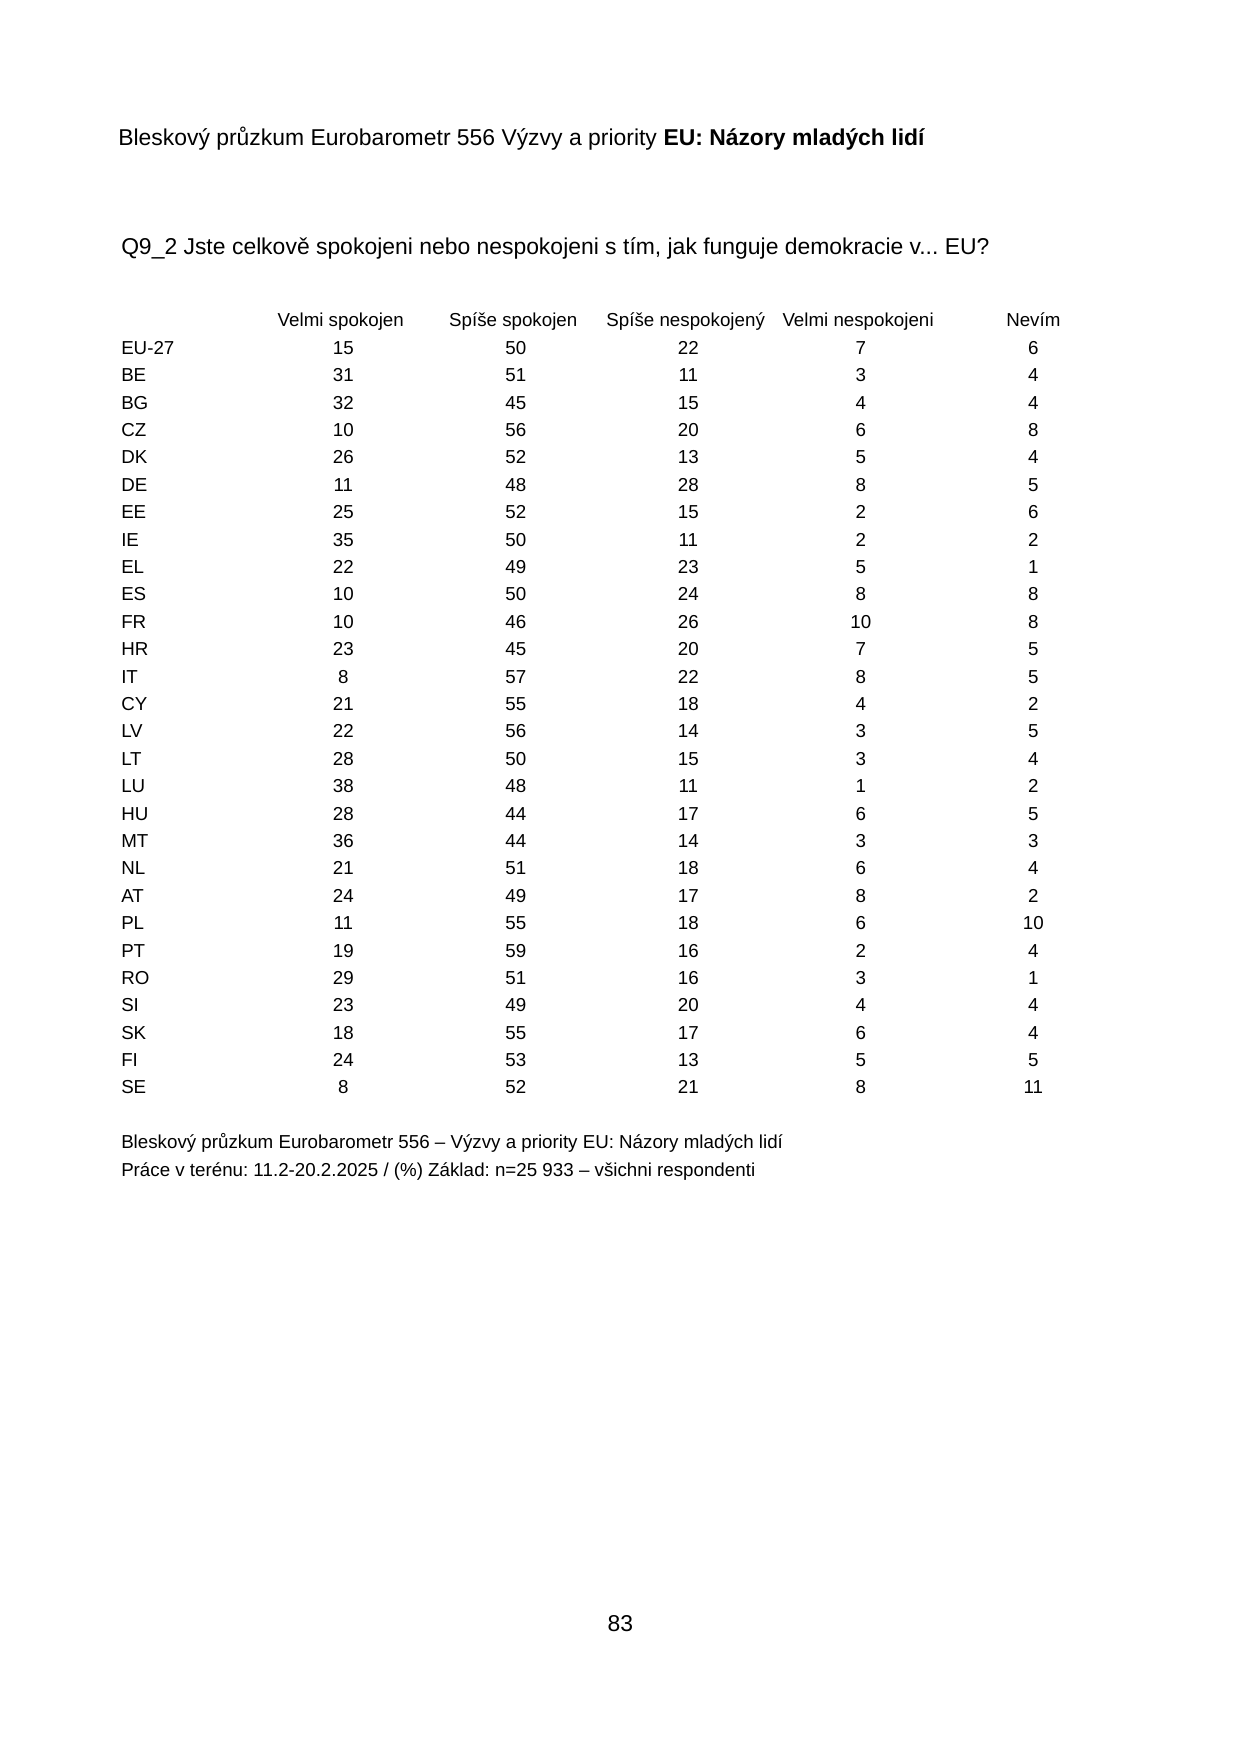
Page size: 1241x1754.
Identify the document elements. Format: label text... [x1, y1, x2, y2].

table_cell 24 [257, 1046, 429, 1073]
table_cell 15 [602, 745, 774, 772]
table_cell 2 [947, 690, 1119, 717]
table_cell 25 [257, 498, 429, 526]
table_cell 5 [947, 635, 1119, 662]
table_cell 13 [602, 443, 774, 471]
table_cell LT [118, 745, 257, 772]
table_cell 14 [602, 717, 774, 745]
table_cell 38 [257, 772, 429, 799]
table_cell 28 [602, 471, 774, 498]
table_cell [429, 1101, 602, 1128]
table_cell 8 [257, 663, 429, 690]
table_cell 17 [602, 1019, 774, 1046]
table_cell 48 [429, 772, 602, 799]
table_cell Bleskový průzkum Eurobarometr 556 – Výzvy a priority EU: Názory mladých lidí [118, 1128, 1119, 1156]
table_cell 28 [257, 800, 429, 827]
table_cell 23 [602, 553, 774, 580]
table_cell 55 [429, 1019, 602, 1046]
table_cell 3 [774, 717, 947, 745]
table_cell 15 [257, 334, 429, 361]
table_cell 5 [947, 663, 1119, 690]
table_cell 8 [947, 416, 1119, 443]
table_cell 3 [774, 964, 947, 991]
table_cell Spíše nespokojený [602, 306, 774, 334]
table_cell 51 [429, 964, 602, 991]
table_cell 3 [947, 827, 1119, 854]
table_cell SK [118, 1019, 257, 1046]
table_cell ES [118, 580, 257, 608]
table_cell EU-27 [118, 334, 257, 361]
table_cell Velmi nespokojeni [774, 306, 947, 334]
table_cell [602, 1101, 774, 1128]
table_cell Velmi spokojen [257, 306, 429, 334]
table_cell 50 [429, 580, 602, 608]
table_cell 2 [947, 772, 1119, 799]
table_cell 13 [602, 1046, 774, 1073]
table_cell 28 [257, 745, 429, 772]
table_cell [257, 274, 429, 306]
table_cell 19 [257, 936, 429, 964]
table_cell 17 [602, 800, 774, 827]
table_cell Spíše spokojen [429, 306, 602, 334]
table_cell 32 [257, 389, 429, 416]
table_cell 15 [602, 389, 774, 416]
table_cell 4 [947, 361, 1119, 388]
table_cell 5 [774, 443, 947, 471]
table_cell 50 [429, 526, 602, 553]
table_cell DK [118, 443, 257, 471]
table_cell 22 [602, 334, 774, 361]
table_cell IT [118, 663, 257, 690]
table_cell 17 [602, 882, 774, 909]
table_cell PT [118, 936, 257, 964]
table_cell MT [118, 827, 257, 854]
table_cell EE [118, 498, 257, 526]
table_cell 10 [774, 608, 947, 635]
table_cell 4 [947, 745, 1119, 772]
table_cell FI [118, 1046, 257, 1073]
table_cell 7 [774, 334, 947, 361]
table_cell [257, 1101, 429, 1128]
table_cell 8 [774, 1074, 947, 1101]
table_cell 59 [429, 936, 602, 964]
table_cell 44 [429, 827, 602, 854]
table_cell 51 [429, 361, 602, 388]
table_cell 1 [774, 772, 947, 799]
table_cell [602, 274, 774, 306]
table_cell 18 [602, 909, 774, 936]
table_cell 10 [257, 416, 429, 443]
table_cell 2 [774, 936, 947, 964]
table_cell 57 [429, 663, 602, 690]
table_cell 4 [947, 854, 1119, 882]
table_cell 52 [429, 1074, 602, 1101]
table_cell 6 [774, 800, 947, 827]
table_cell 45 [429, 635, 602, 662]
table_cell 5 [774, 553, 947, 580]
table_cell SI [118, 991, 257, 1019]
table_cell BG [118, 389, 257, 416]
table_cell 20 [602, 635, 774, 662]
table_cell 18 [602, 854, 774, 882]
table_cell 4 [947, 443, 1119, 471]
table_cell 26 [257, 443, 429, 471]
table_cell 50 [429, 745, 602, 772]
table_cell 16 [602, 936, 774, 964]
table_cell 3 [774, 361, 947, 388]
table_cell CY [118, 690, 257, 717]
table_cell 4 [947, 389, 1119, 416]
table_cell 10 [257, 580, 429, 608]
table_cell 50 [429, 334, 602, 361]
table_cell 3 [774, 827, 947, 854]
table_cell AT [118, 882, 257, 909]
table_cell DE [118, 471, 257, 498]
table_cell 4 [774, 690, 947, 717]
table_cell IE [118, 526, 257, 553]
table_cell 22 [257, 717, 429, 745]
table_cell 8 [257, 1074, 429, 1101]
table_cell 49 [429, 553, 602, 580]
table_cell 46 [429, 608, 602, 635]
table_cell 11 [602, 772, 774, 799]
table_cell CZ [118, 416, 257, 443]
table_cell 56 [429, 717, 602, 745]
table_cell 55 [429, 909, 602, 936]
table_cell 4 [947, 936, 1119, 964]
table_cell 4 [774, 991, 947, 1019]
table_cell 51 [429, 854, 602, 882]
table_cell 5 [947, 471, 1119, 498]
table_cell FR [118, 608, 257, 635]
table_cell 21 [602, 1074, 774, 1101]
table_cell 5 [947, 800, 1119, 827]
table_cell 15 [602, 498, 774, 526]
table_cell 31 [257, 361, 429, 388]
table_cell 22 [602, 663, 774, 690]
table_cell 4 [947, 1019, 1119, 1046]
table_cell [118, 274, 257, 306]
table_cell 35 [257, 526, 429, 553]
table_cell 36 [257, 827, 429, 854]
table_cell RO [118, 964, 257, 991]
table_cell HU [118, 800, 257, 827]
table_cell 8 [947, 608, 1119, 635]
table_cell 2 [774, 526, 947, 553]
table_cell 11 [602, 526, 774, 553]
table_cell 24 [602, 580, 774, 608]
table_cell 3 [774, 745, 947, 772]
table_cell 11 [947, 1074, 1119, 1101]
table_cell 16 [602, 964, 774, 991]
table_cell 52 [429, 498, 602, 526]
table_cell 20 [602, 991, 774, 1019]
table_cell 8 [774, 471, 947, 498]
table_cell [118, 306, 257, 334]
table_cell BE [118, 361, 257, 388]
table_cell 11 [257, 909, 429, 936]
table_cell 49 [429, 991, 602, 1019]
table_cell LU [118, 772, 257, 799]
table_cell 22 [257, 553, 429, 580]
table_cell 10 [947, 909, 1119, 936]
table_cell 8 [774, 663, 947, 690]
table_cell 24 [257, 882, 429, 909]
table_cell 1 [947, 964, 1119, 991]
table_cell 11 [602, 361, 774, 388]
table_cell SE [118, 1074, 257, 1101]
table_cell [774, 1101, 947, 1128]
table_cell 55 [429, 690, 602, 717]
table_cell 6 [774, 909, 947, 936]
table_cell NL [118, 854, 257, 882]
table_cell 1 [947, 553, 1119, 580]
table_cell 6 [774, 416, 947, 443]
table_cell 6 [947, 334, 1119, 361]
table_cell [947, 1101, 1119, 1128]
table_cell Nevím [947, 306, 1119, 334]
table_cell 5 [947, 717, 1119, 745]
table_cell [118, 1101, 257, 1128]
table_cell 26 [602, 608, 774, 635]
table_cell 2 [947, 526, 1119, 553]
table_cell Práce v terénu: 11.2-20.2.2025 / (%) Základ: n=25 933 – všichni respondenti [118, 1156, 1119, 1183]
table_cell 45 [429, 389, 602, 416]
table_cell 5 [947, 1046, 1119, 1073]
table_cell 2 [774, 498, 947, 526]
table_cell [774, 274, 947, 306]
table_cell 20 [602, 416, 774, 443]
table_header Q9_2 Jste celkově spokojeni nebo nespokojeni s tím, jak funguje demokracie v... EU? [118, 218, 1119, 274]
table_cell 48 [429, 471, 602, 498]
table_cell 52 [429, 443, 602, 471]
table_cell 23 [257, 635, 429, 662]
table_cell 6 [774, 854, 947, 882]
table_cell 29 [257, 964, 429, 991]
table_cell 5 [774, 1046, 947, 1073]
table_cell 18 [602, 690, 774, 717]
table_cell 21 [257, 854, 429, 882]
table_cell 8 [774, 882, 947, 909]
table_cell 11 [257, 471, 429, 498]
table_cell 49 [429, 882, 602, 909]
table_cell 14 [602, 827, 774, 854]
table_cell 8 [947, 580, 1119, 608]
table_cell 6 [947, 498, 1119, 526]
table_cell 7 [774, 635, 947, 662]
table_cell 2 [947, 882, 1119, 909]
table_cell 21 [257, 690, 429, 717]
table_cell [429, 274, 602, 306]
table_cell 6 [774, 1019, 947, 1046]
table_cell HR [118, 635, 257, 662]
table_cell PL [118, 909, 257, 936]
table_cell EL [118, 553, 257, 580]
table_cell 56 [429, 416, 602, 443]
table_cell 4 [774, 389, 947, 416]
table_cell 18 [257, 1019, 429, 1046]
table_cell 44 [429, 800, 602, 827]
table_cell 4 [947, 991, 1119, 1019]
table_cell 8 [774, 580, 947, 608]
table_cell 53 [429, 1046, 602, 1073]
table_cell 23 [257, 991, 429, 1019]
table_cell 10 [257, 608, 429, 635]
table_cell [947, 274, 1119, 306]
table_cell LV [118, 717, 257, 745]
